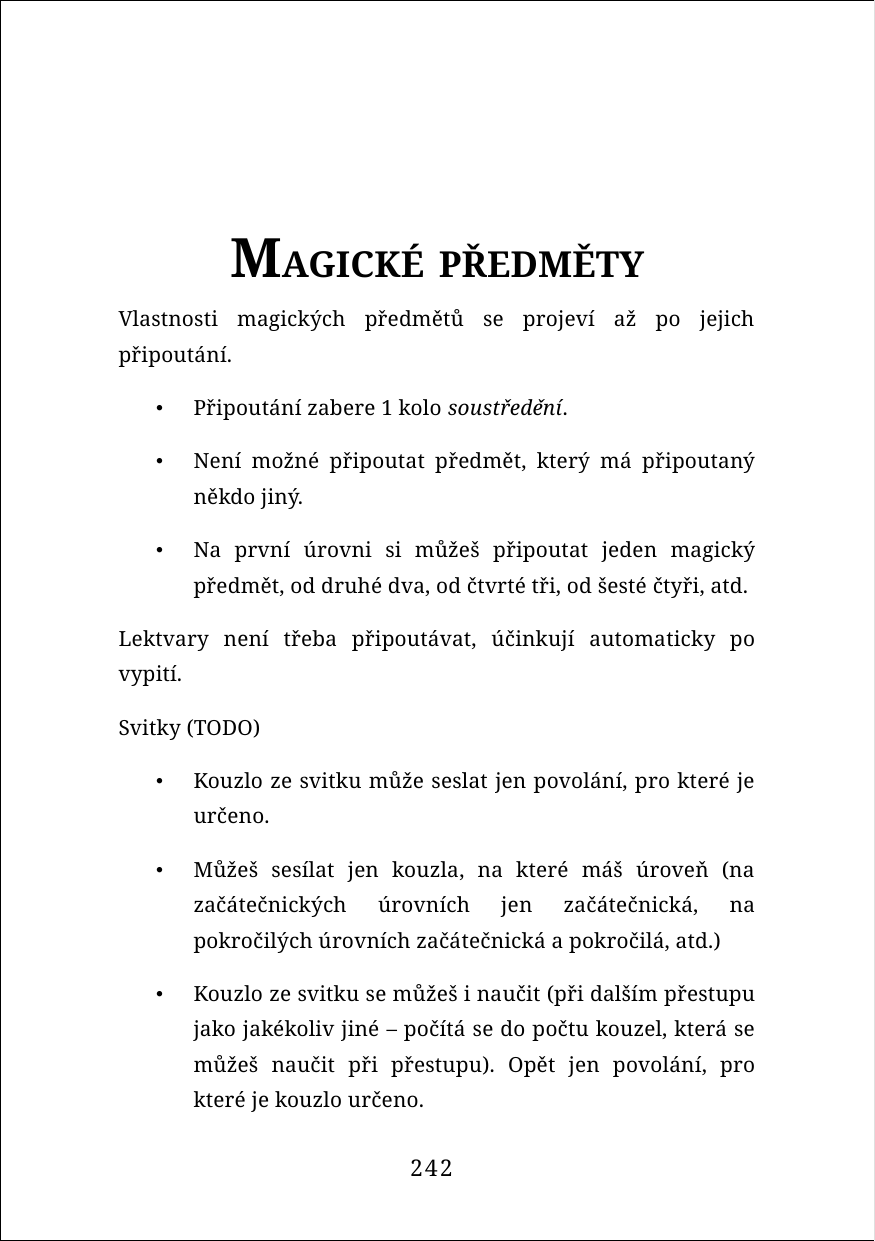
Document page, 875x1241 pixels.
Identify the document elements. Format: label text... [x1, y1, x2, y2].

list Na první úrovni si můžeš připoutat jeden magický předmět, od druhé dva, od čtvrté tři, od šesté čtyři, atd. [156, 535, 756, 599]
list Kouzlo ze svitku se můžeš i naučit (při dalším přestupu jako jakékoliv jiné – počítá se do počtu kouzel, která se můžeš naučit při přestupu). Opět jen povolání, pro které je kouzlo určeno. [156, 979, 756, 1114]
list Připoutání zabere 1 kolo soustředění. [156, 393, 756, 422]
text Vlastnosti magických předmětů se projeví až po jejich připoutání. [118, 304, 756, 368]
text Lektvary není třeba připoutávat, účinkují automaticky po vypití. [118, 624, 756, 688]
list Není možné připoutat předmět, který má připoutaný někdo jiný. [156, 447, 756, 511]
list Kouzlo ze svitku může seslat jen povolání, pro které je určeno. [156, 766, 756, 830]
list Můžeš sesílat jen kouzla, na které máš úroveň (na začátečnických úrovních jen začátečnická, na pokročilých úrovních začátečnická a pokročilá, atd.) [156, 855, 756, 954]
subtitle Magické předměty [118, 219, 756, 293]
text Svitky (TODO) [118, 713, 756, 741]
